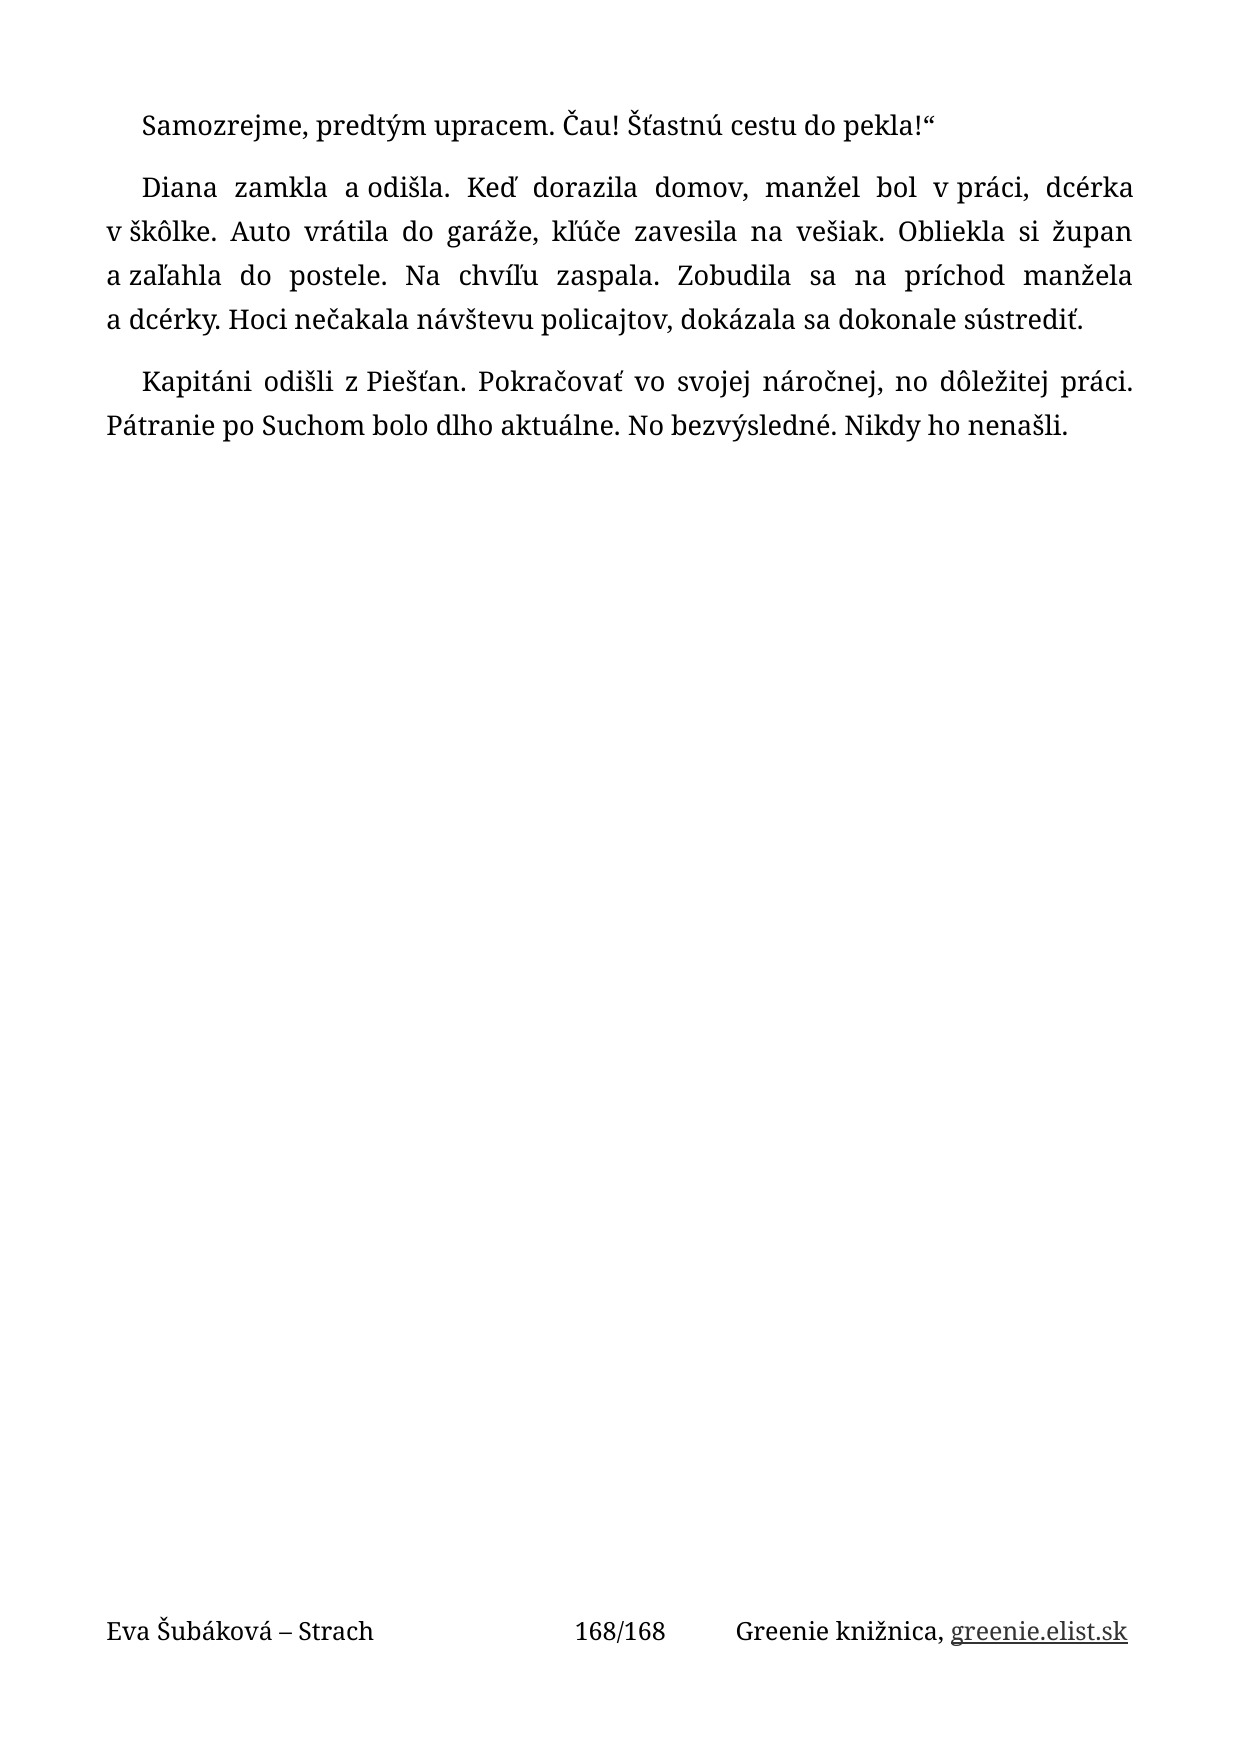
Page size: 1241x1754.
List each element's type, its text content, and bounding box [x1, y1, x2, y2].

text Samozrejme, predtým upracem. Čau! Šťastnú cestu do pekla!“ [106, 106, 1134, 143]
text Kapitáni odišli z Piešťan. Pokračovať vo svojej náročnej, no dôležitej práci. Pátranie po Suchom bolo dlho aktuálne. No bezvýsledné. Nikdy ho nenašli. [106, 362, 1134, 443]
text Diana zamkla a odišla. Keď dorazila domov, manžel bol v práci, dcérka v škôlke. Auto vrátila do garáže, kľúče zavesila na vešiak. Obliekla si župan a zaľahla do postele. Na chvíľu zaspala. Zobudila sa na príchod manžela a dcérky. Hoci nečakala návštevu policajtov, dokázala sa dokonale sústrediť. [106, 168, 1134, 337]
